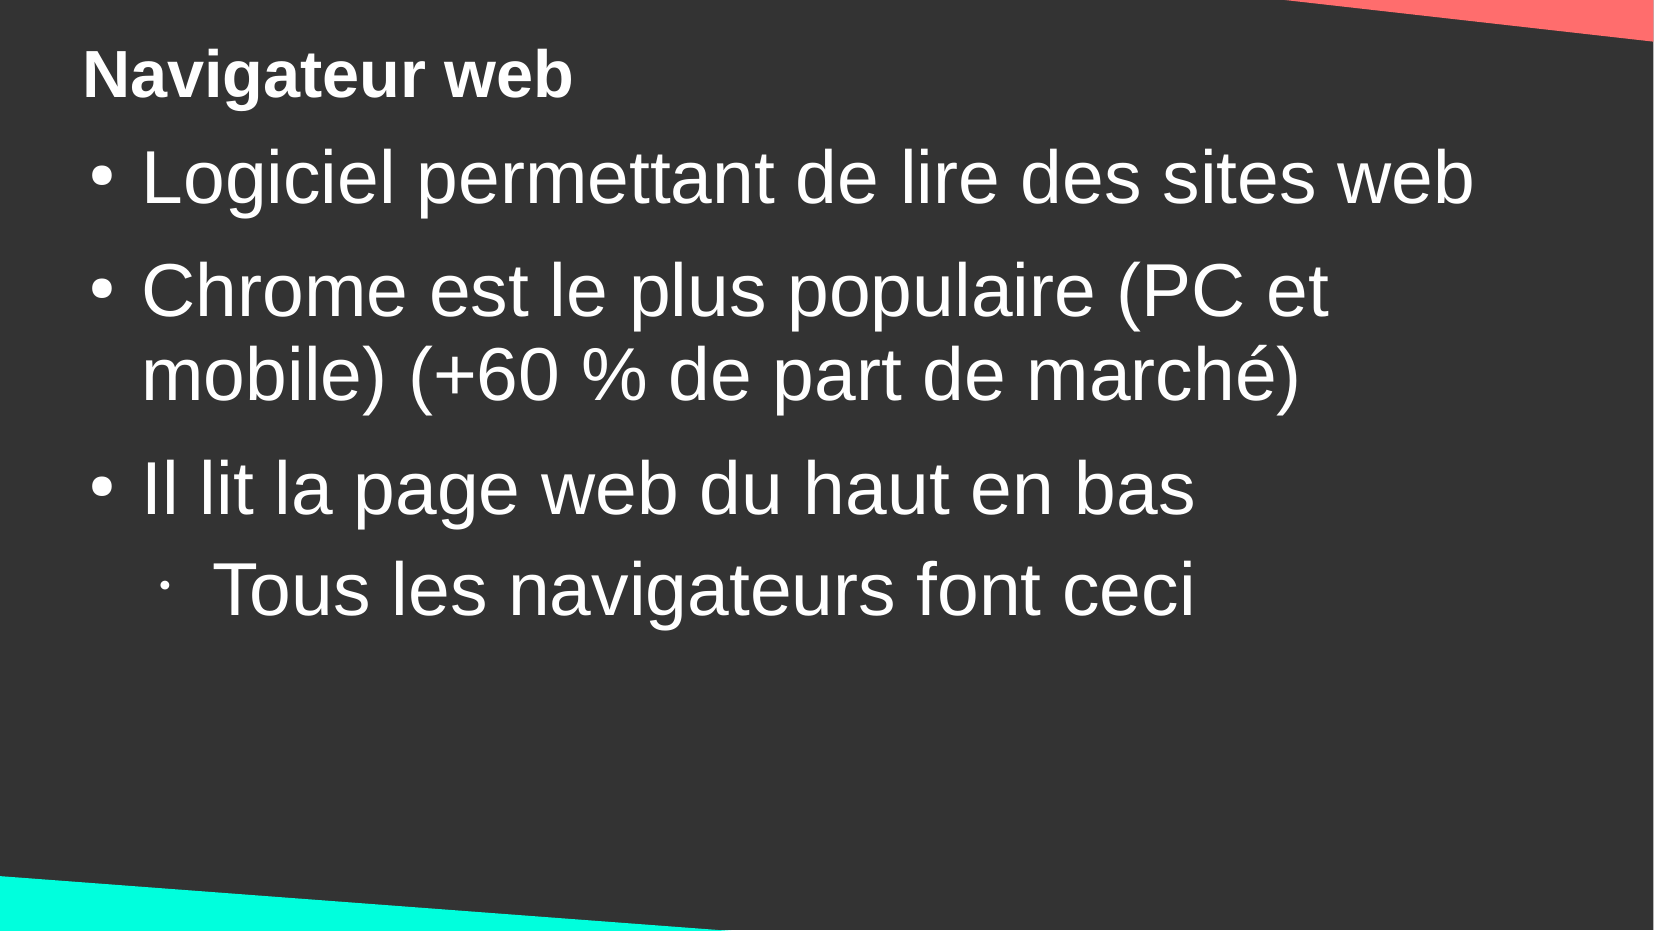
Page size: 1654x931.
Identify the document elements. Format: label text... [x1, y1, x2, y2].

list Logiciel permettant de lire des sites web Chrome est le plus populaire (PC et mobile) (+60 % de part de marché) Il lit la page web du haut en bas Tous les navigateurs font ceci [70, 135, 1595, 756]
title Navigateur web [82, 36, 1571, 114]
text_box [1284, 0, 1654, 42]
